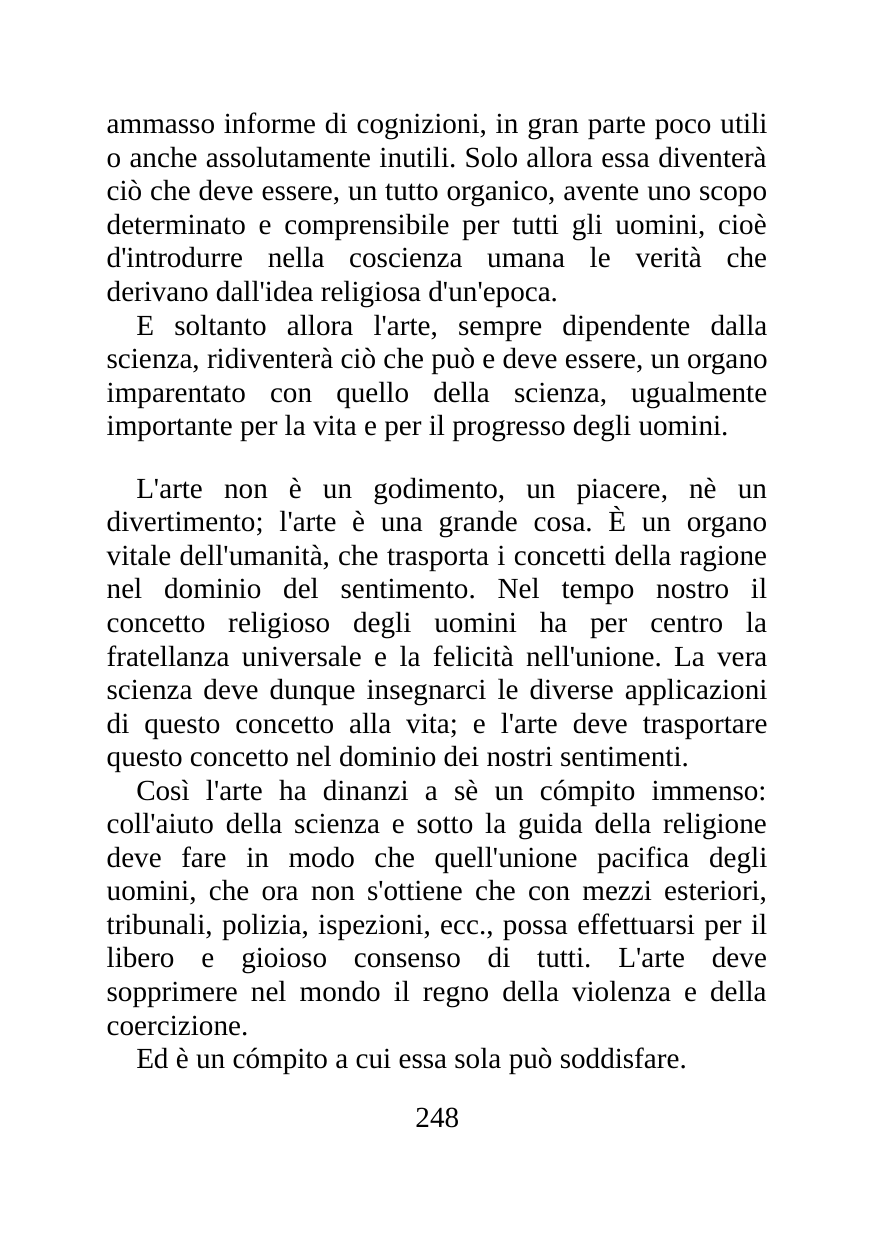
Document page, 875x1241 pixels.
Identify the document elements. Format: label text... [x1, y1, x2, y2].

text Così l'arte ha dinanzi a sè un cómpito immenso: coll'aiuto della scienza e sotto la guida della religione deve fare in modo che quell'unione pacifica degli uomini, che ora non s'ottiene che con mezzi esteriori, tribunali, polizia, ispezioni, ecc., possa effettuarsi per il libero e gioioso consenso di tutti. L'arte deve sopprimere nel mondo il regno della violenza e della coercizione. [106, 773, 768, 1041]
text ammasso informe di cognizioni, in gran parte poco utili o anche assolutamente inutili. Solo allora essa diventerà ciò che deve essere, un tutto organico, avente uno scopo determinato e comprensibile per tutti gli uomini, cioè d'introdurre nella coscienza umana le verità che derivano dall'idea religiosa d'un'epoca. [106, 106, 768, 308]
text E soltanto allora l'arte, sempre dipendente dalla scienza, ridiventerà ciò che può e deve essere, un organo imparentato con quello della scienza, ugualmente importante per la vita e per il progresso degli uomini. [106, 308, 768, 442]
text L'arte non è un godimento, un piacere, nè un divertimento; l'arte è una grande cosa. È un organo vitale dell'umanità, che trasporta i concetti della ragione nel dominio del sentimento. Nel tempo nostro il concetto religioso degli uomini ha per centro la fratellanza universale e la felicità nell'unione. La vera scienza deve dunque insegnarci le diverse applicazioni di questo concetto alla vita; e l'arte deve trasportare questo concetto nel dominio dei nostri sentimenti. [106, 471, 768, 773]
text Ed è un cómpito a cui essa sola può soddisfare. [106, 1041, 768, 1075]
